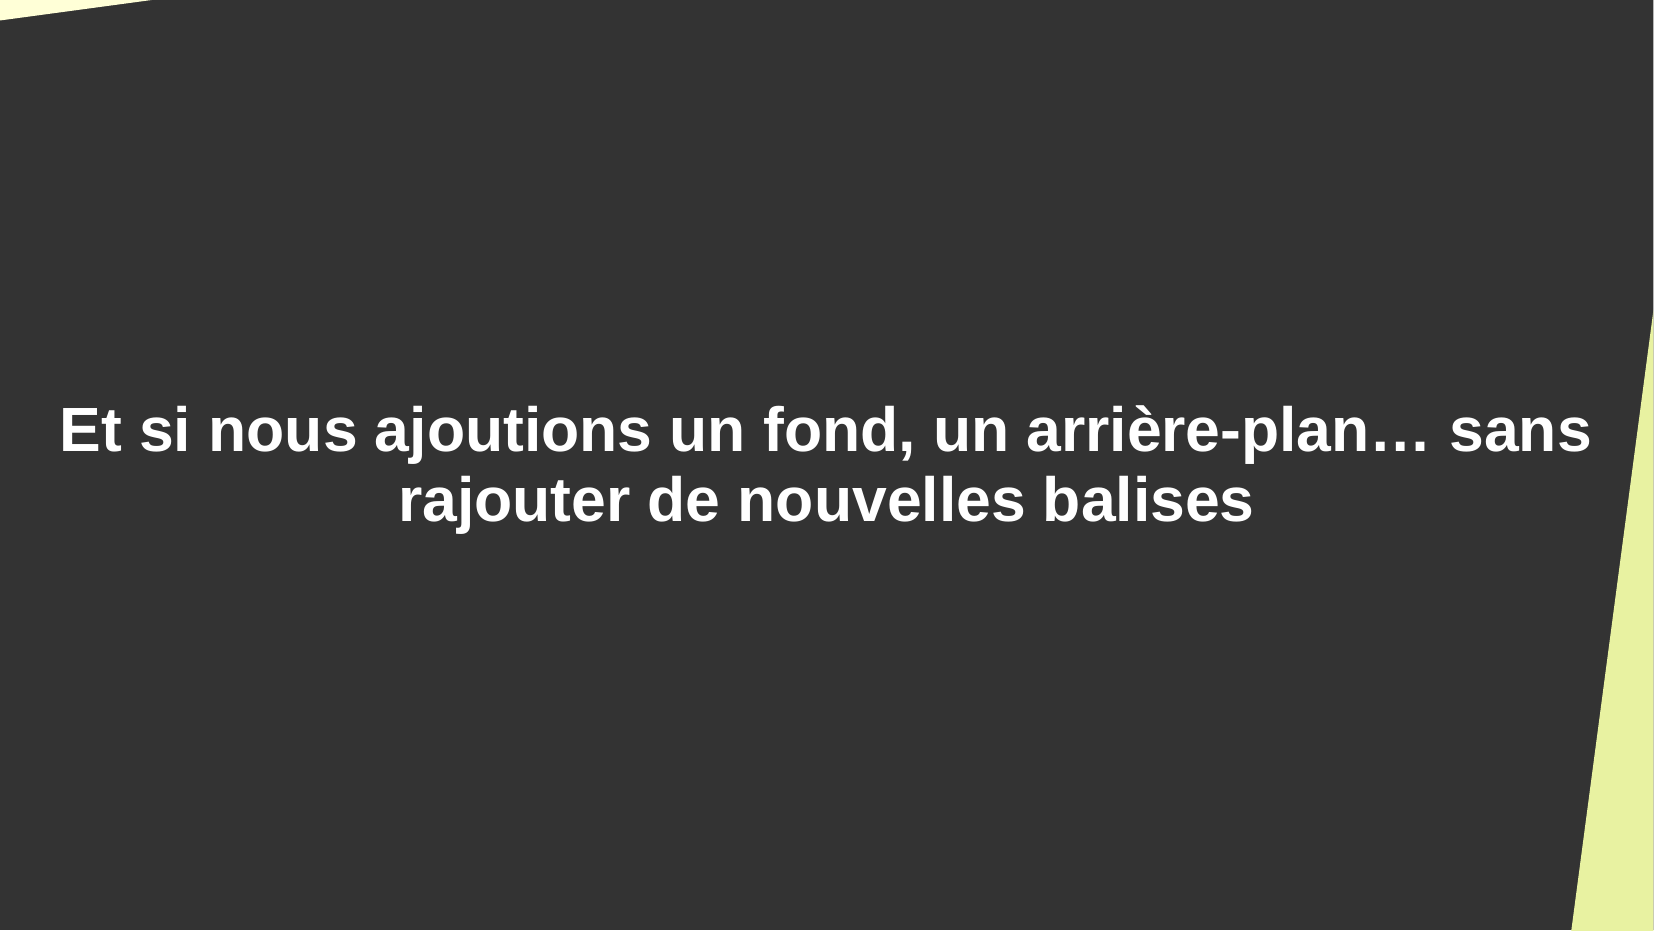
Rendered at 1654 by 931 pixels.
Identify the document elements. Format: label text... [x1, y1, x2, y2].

text_box [0, 0, 152, 21]
text_box [1571, 305, 1654, 931]
text_box Et si nous ajoutions un fond, un arrière-plan… sans rajouter de nouvelles balises [23, 387, 1630, 543]
